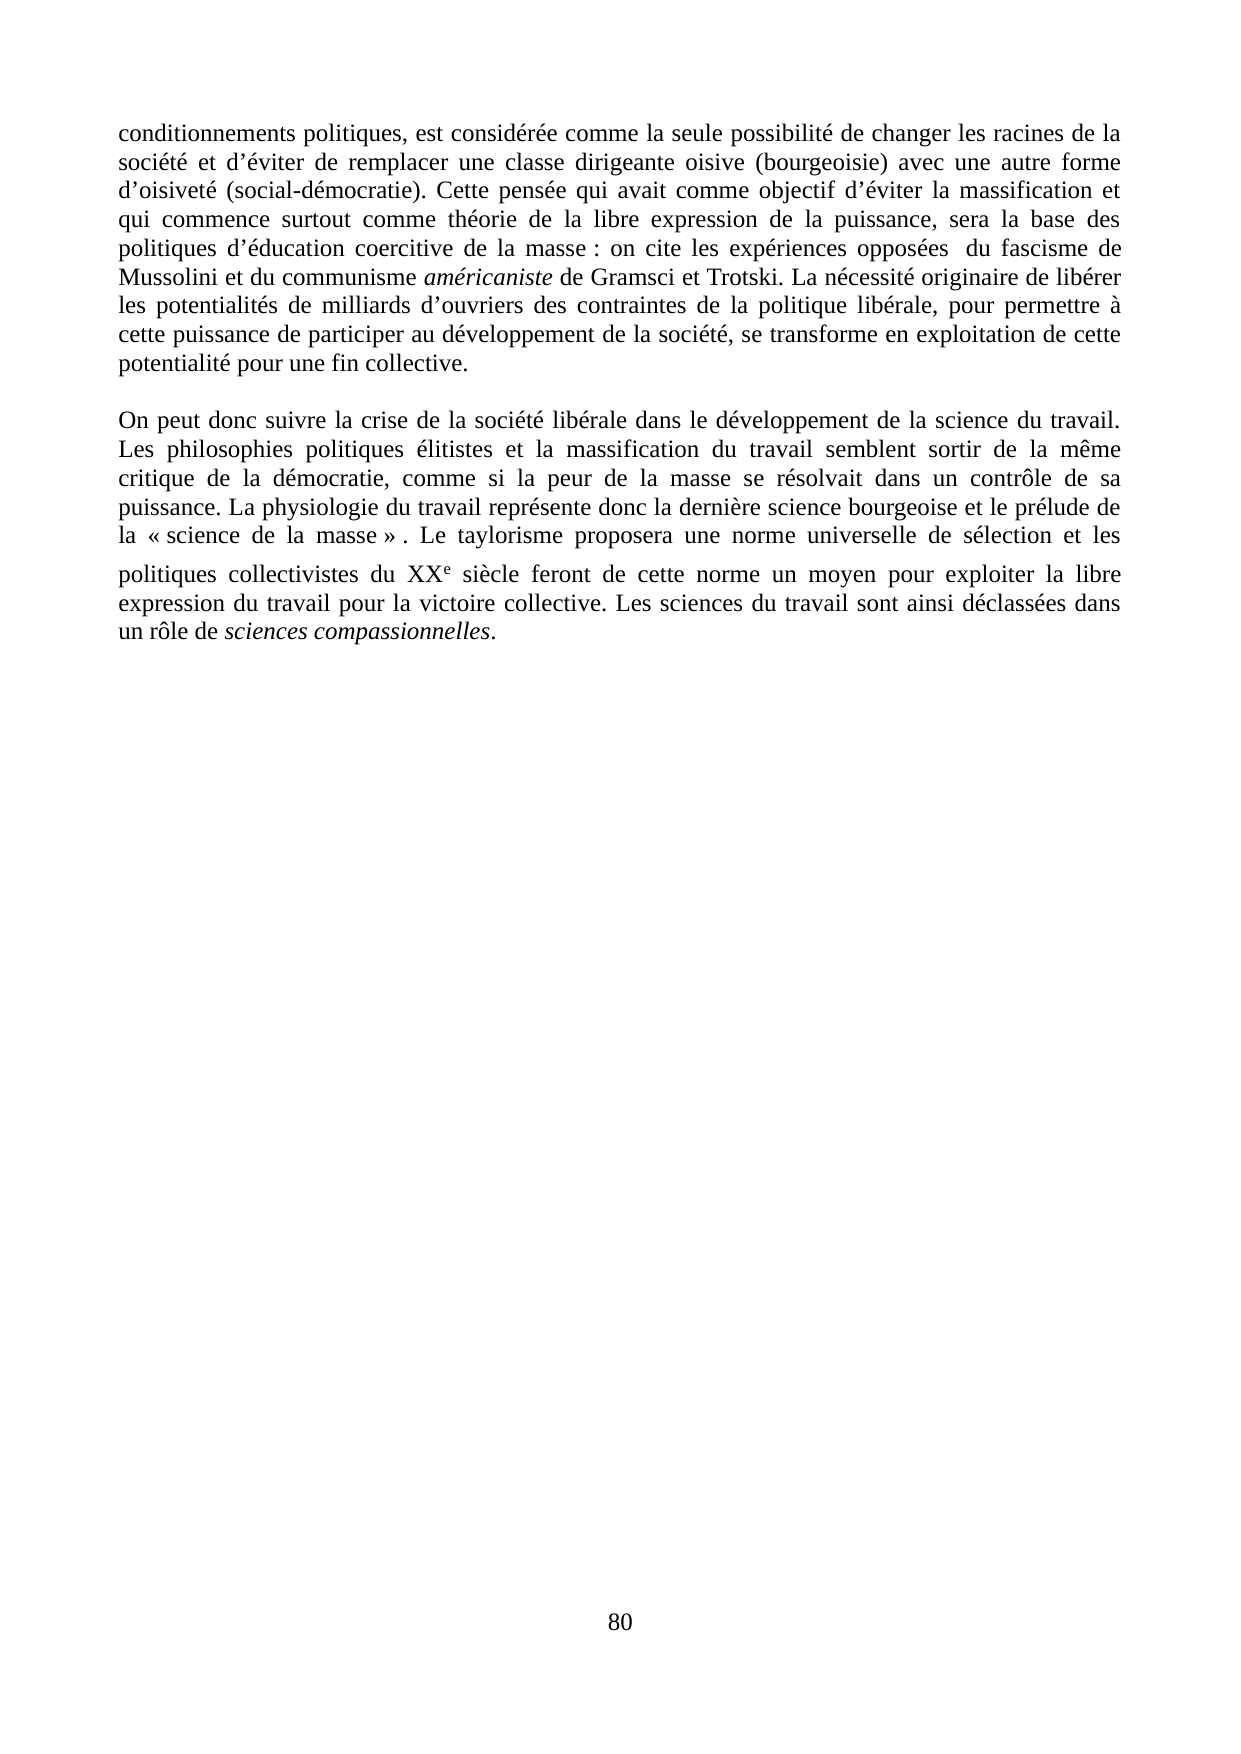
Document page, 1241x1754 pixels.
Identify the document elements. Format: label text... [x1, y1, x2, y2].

subtitle On peut donc suivre la crise de la société libérale dans le développement de la science du travail. Les philosophies politiques élitistes et la massification du travail semblent sortir de la même critique de la démocratie, comme si la peur de la masse se résolvait dans un contrôle de sa puissance. La physiologie du travail représente donc la dernière science bourgeoise et le prélude de la « science de la masse » . Le taylorisme proposera une norme universelle de sélection et les politiques collectivistes du XXe siècle feront de cette norme un moyen pour exploiter la libre expression du travail pour la victoire collective. Les sciences du travail sont ainsi déclassées dans un rôle de sciences compassionnelles. [118, 406, 1122, 645]
subtitle conditionnements politiques, est considérée comme la seule possibilité de changer les racines de la société et d’éviter de remplacer une classe dirigeante oisive (bourgeoisie) avec une autre forme d’oisiveté (social-démocratie). Cette pensée qui avait comme objectif d’éviter la massification et qui commence surtout comme théorie de la libre expression de la puissance, sera la base des politiques d’éducation coercitive de la masse : on cite les expériences opposées du fascisme de Mussolini et du communisme américaniste de Gramsci et Trotski. La nécessité originaire de libérer les potentialités de milliards d’ouvriers des contraintes de la politique libérale, pour permettre à cette puissance de participer au développement de la société, se transforme en exploitation de cette potentialité pour une fin collective. [118, 118, 1122, 377]
